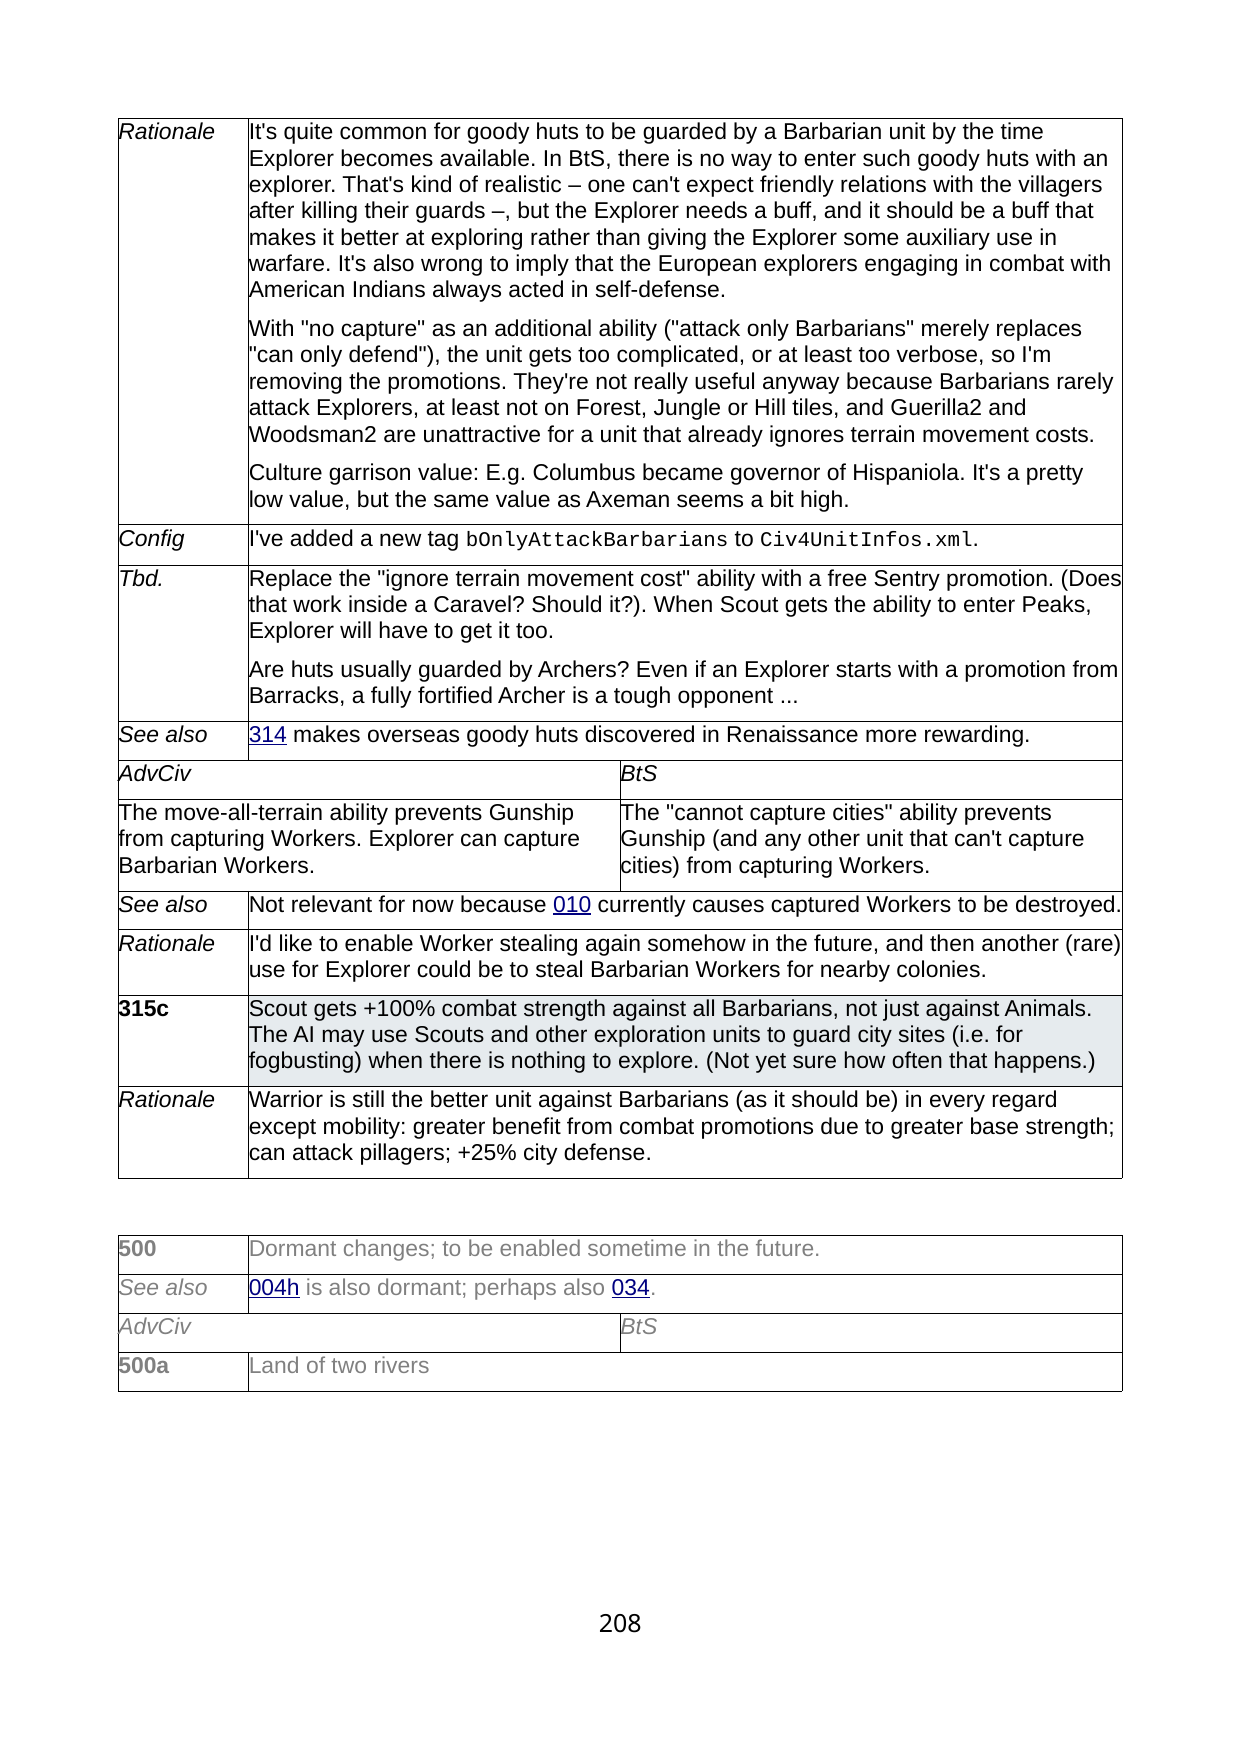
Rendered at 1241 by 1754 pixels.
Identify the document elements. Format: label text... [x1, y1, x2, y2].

table_cell 500a [119, 1353, 248, 1391]
table_cell Scout gets +100% combat strength against all Barbarians, not just against Animals. The AI may use Scouts and other exploration units to guard city sites (i.e. for fogbusting) when there is nothing to explore. (Not yet sure how often that happens.) [249, 996, 1122, 1086]
table_cell BtS [621, 761, 1122, 799]
table_cell BtS [621, 1314, 1122, 1352]
table_cell AdvCiv [119, 1314, 620, 1352]
table_header 500 [119, 1236, 248, 1274]
table_cell See also [119, 1275, 248, 1313]
table_cell Tbd. [119, 566, 248, 721]
table_cell 315c [119, 996, 248, 1086]
table_cell See also [119, 892, 248, 929]
table_cell 314 makes overseas goody huts discovered in Renaissance more rewarding. [249, 722, 1122, 760]
table_cell See also [119, 722, 248, 760]
table_cell Rationale [119, 1087, 248, 1178]
table_cell Rationale [119, 119, 248, 524]
table_cell Not relevant for now because 010 currently causes captured Workers to be destroyed. [249, 892, 1122, 929]
table_cell Rationale [119, 930, 248, 994]
table_cell AdvCiv [119, 761, 620, 799]
table_cell The move-all-terrain ability prevents Gunship from capturing Workers. Explorer can capture Barbarian Workers. [119, 800, 620, 891]
table_cell It's quite common for goody huts to be guarded by a Barbarian unit by the time Explorer becomes available. In BtS, there is no way to enter such goody huts with an explorer. That's kind of realistic – one can't expect friendly relations with the villagers after killing their guards –, but the Explorer needs a buff, and it should be a buff that makes it better at exploring rather than giving the Explorer some auxiliary use in warfare. It's also wrong to imply that the European explorers engaging in combat with American Indians always acted in self-defense. With "no capture" as an additional ability ("attack only Barbarians" merely replaces "can only defend"), the unit gets too complicated, or at least too verbose, so I'm removing the promotions. They're not really useful anyway because Barbarians rarely attack Explorers, at least not on Forest, Jungle or Hill tiles, and Guerilla2 and Woodsman2 are unattractive for a unit that already ignores terrain movement costs. Culture garrison value: E.g. Columbus became governor of Hispaniola. It's a pretty low value, but the same value as Axeman seems a bit high. [249, 119, 1122, 524]
table_cell Warrior is still the better unit against Barbarians (as it should be) in every regard except mobility: greater benefit from combat promotions due to greater base strength; can attack pillagers; +25% city defense. [249, 1087, 1122, 1178]
table_cell I've added a new tag bOnlyAttackBarbarians to Civ4UnitInfos.xml. [249, 525, 1122, 564]
table_header Dormant changes; to be enabled sometime in the future. [249, 1236, 1122, 1274]
table_cell Land of two rivers [249, 1353, 1122, 1391]
table_cell 004h is also dormant; perhaps also 034. [249, 1275, 1122, 1313]
table_cell Config [119, 525, 248, 564]
table_cell I'd like to enable Worker stealing again somehow in the future, and then another (rare) use for Explorer could be to steal Barbarian Workers for nearby colonies. [249, 930, 1122, 994]
table_cell Replace the "ignore terrain movement cost" ability with a free Sentry promotion. (Does that work inside a Caravel? Should it?). When Scout gets the ability to enter Peaks, Explorer will have to get it too. Are huts usually guarded by Archers? Even if an Explorer starts with a promotion from Barracks, a fully fortified Archer is a tough opponent ... [249, 566, 1122, 721]
table_cell The "cannot capture cities" ability prevents Gunship (and any other unit that can't capture cities) from capturing Workers. [621, 800, 1122, 891]
